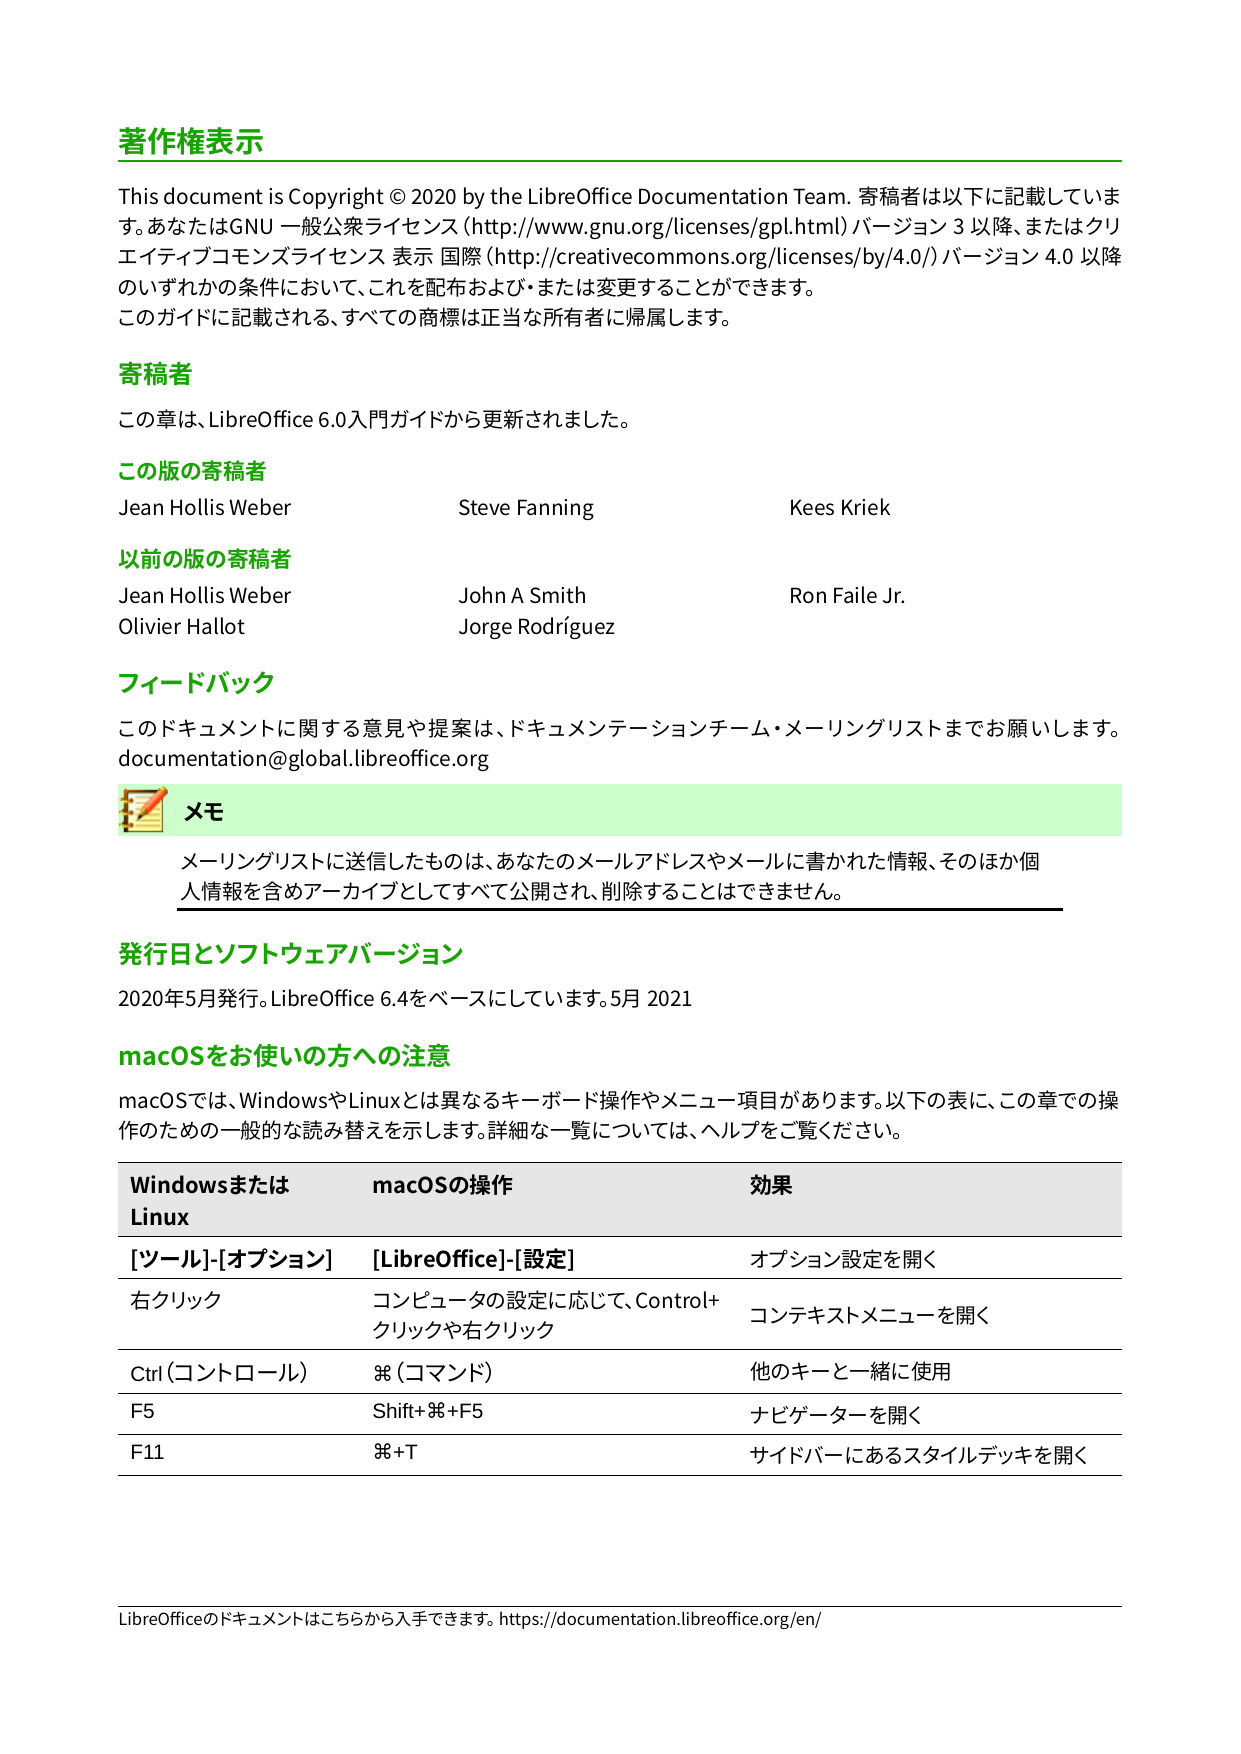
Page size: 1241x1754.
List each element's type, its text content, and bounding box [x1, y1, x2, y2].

table_cell Olivier Hallot [118, 610, 458, 640]
table_cell コンピュータの設定に応じて、Control+クリックや右クリック [360, 1279, 738, 1349]
table_cell Shift+⌘+F5 [360, 1394, 738, 1434]
table_cell [ツール]-[オプション] [118, 1237, 360, 1278]
table_header Steve Fanning [458, 491, 789, 522]
picture [119, 785, 170, 836]
table_cell [789, 610, 1122, 640]
text macOSでは、WindowsやLinuxとは異なるキーボード操作やメニュー項目があります。以下の表に、この章での操作のための一般的な読み替えを示します。詳細な一覧については、ヘルプをご覧ください。 [118, 1084, 1122, 1144]
table_header Ron Faile Jr. [789, 580, 1122, 610]
table_cell 右クリック [118, 1279, 360, 1349]
table_header Kees Kriek [789, 491, 1122, 522]
table_header WindowsまたはLinux [118, 1163, 360, 1236]
table_cell Ctrl（コントロール） [118, 1350, 360, 1393]
table_cell [LibreOffice]-[設定] [360, 1237, 738, 1278]
table_header Jean Hollis Weber [118, 491, 458, 522]
text This document is Copyright © 2020 by the LibreOffice Documentation Team. 寄稿者は以下に記載しています。あなたはGNU 一般公衆ライセンス（http://www.gnu.org/licenses/gpl.html）バージョン 3 以降、またはクリエイティブコモンズライセンス 表示 国際（http://creativecommons.org/licenses/by/4.0/）バージョン 4.0 以降のいずれかの条件において、これを配布および・または変更することができます。 [118, 180, 1122, 301]
text この章は、LibreOffice 6.0入門ガイドから更新されました。 [118, 403, 1122, 433]
text このドキュメントに関する意見や提案は、ドキュメンテーションチーム・メーリングリストまでお願いします。 documentation@global.libreoffice.org [118, 712, 1122, 772]
table_header macOSの操作 [360, 1163, 738, 1236]
table_cell ⌘+T [360, 1435, 738, 1474]
text メーリングリストに送信したものは、あなたのメールアドレスやメールに書かれた情報、そのほか個人情報を含めアーカイブとしてすべて公開され、削除することはできません。 [177, 842, 1063, 908]
table_cell 他のキーと一緒に使用 [738, 1350, 1122, 1393]
subtitle 以前の版の寄稿者 [118, 542, 1122, 574]
subtitle macOSをお使いの方への注意 [118, 1036, 1122, 1072]
table_cell ナビゲーターを開く [738, 1394, 1122, 1434]
table_cell F11 [118, 1435, 360, 1474]
table_header John A Smith [458, 580, 789, 610]
table_header Jean Hollis Weber [118, 580, 458, 610]
table_cell コンテキストメニューを開く [738, 1279, 1122, 1349]
table_cell F5 [118, 1394, 360, 1434]
subtitle この版の寄稿者 [118, 454, 1122, 485]
subtitle メモ [118, 796, 1122, 831]
table_cell オプション設定を開く [738, 1237, 1122, 1278]
subtitle 発行日とソフトウェアバージョン [118, 934, 1122, 971]
table_cell ⌘（コマンド） [360, 1350, 738, 1393]
table_cell サイドバーにあるスタイルデッキを開く [738, 1435, 1122, 1474]
text 2020年5月発行。LibreOffice 6.4をベースにしています。五月 2021 [118, 982, 1122, 1012]
text このガイドに記載される、すべての商標は正当な所有者に帰属します。 [118, 301, 1122, 331]
subtitle 寄稿者 [118, 355, 1122, 391]
subtitle 著作権表示 [118, 118, 1122, 160]
subtitle フィードバック [118, 664, 1122, 700]
table_header 効果 [738, 1163, 1122, 1236]
table_cell Jorge Rodríguez [458, 610, 789, 640]
